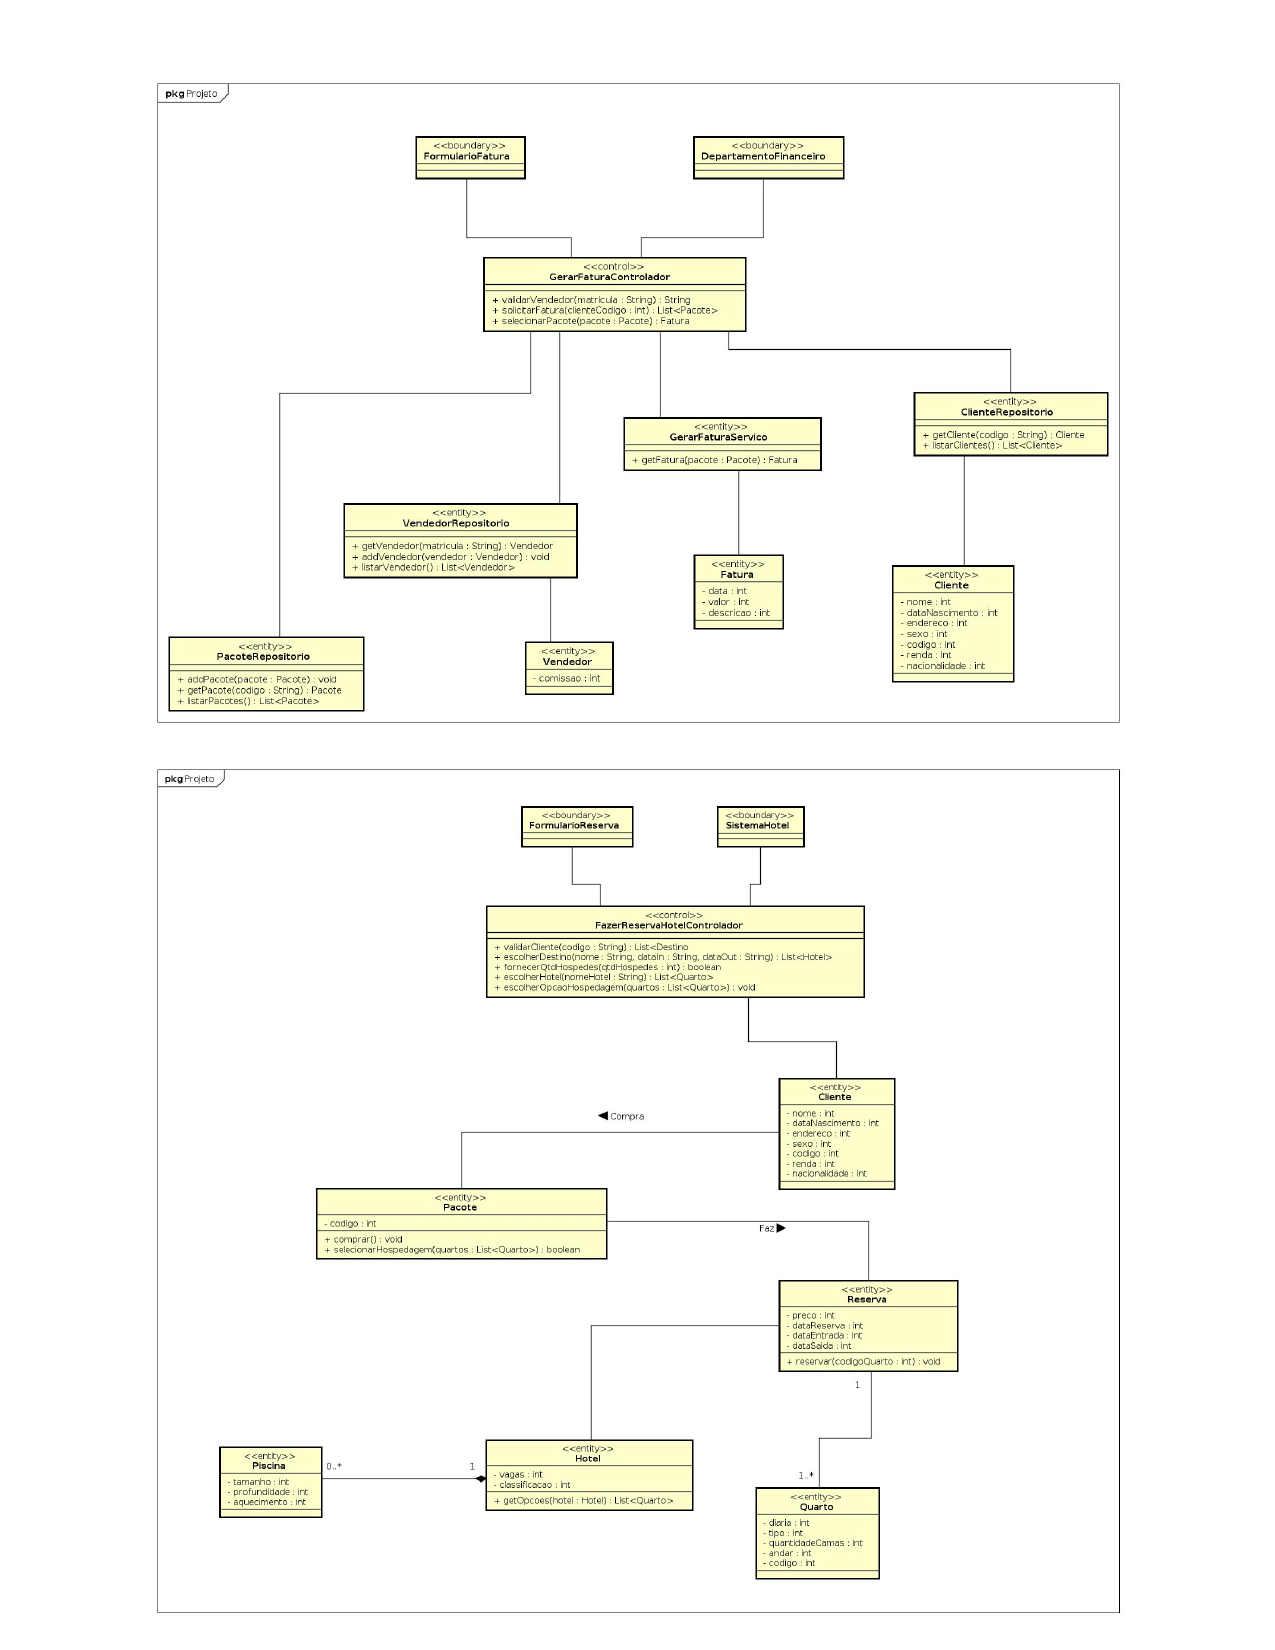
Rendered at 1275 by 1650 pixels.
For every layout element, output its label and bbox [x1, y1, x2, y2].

picture [150, 76, 1125, 729]
picture [150, 762, 1125, 1620]
